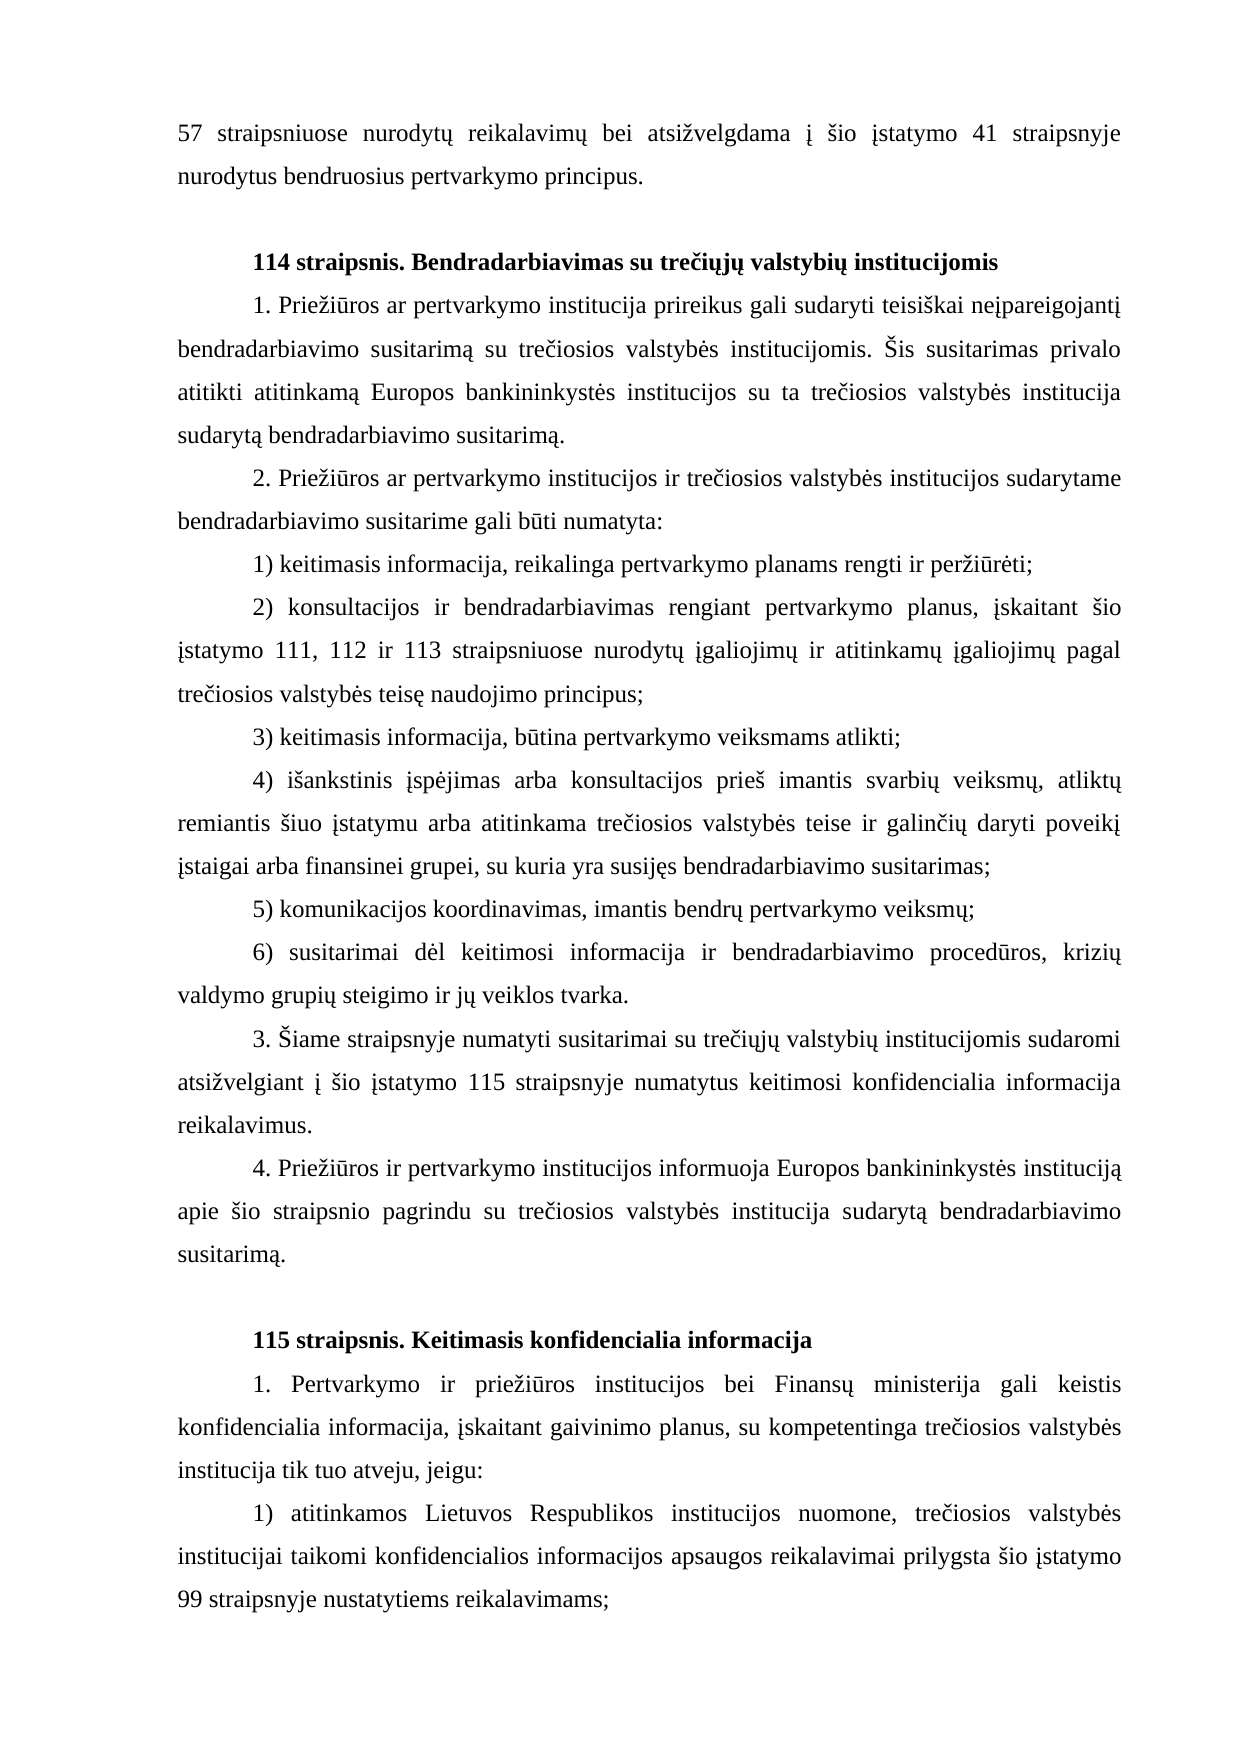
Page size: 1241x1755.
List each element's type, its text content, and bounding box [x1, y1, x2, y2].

text 3) keitimasis informacija, būtina pertvarkymo veiksmams atlikti; [177, 722, 1122, 751]
text 4. Priežiūros ir pertvarkymo institucijos informuoja Europos bankininkystės instituciją apie šio straipsnio pagrindu su trečiosios valstybės institucija sudarytą bendradarbiavimo susitarimą. [177, 1153, 1122, 1268]
text 57 straipsniuose nurodytų reikalavimų bei atsižvelgdama į šio įstatymo 41 straipsnyje nurodytus bendruosius pertvarkymo principus. [177, 118, 1122, 190]
text 2) konsultacijos ir bendradarbiavimas rengiant pertvarkymo planus, įskaitant šio įstatymo 111, 112 ir 113 straipsniuose nurodytų įgaliojimų ir atitinkamų įgaliojimų pagal trečiosios valstybės teisę naudojimo principus; [177, 592, 1122, 707]
text 3. Šiame straipsnyje numatyti susitarimai su trečiųjų valstybių institucijomis sudaromi atsižvelgiant į šio įstatymo 115 straipsnyje numatytus keitimosi konfidencialia informacija reikalavimus. [177, 1024, 1122, 1139]
text 6) susitarimai dėl keitimosi informacija ir bendradarbiavimo procedūros, krizių valdymo grupių steigimo ir jų veiklos tvarka. [177, 937, 1122, 1009]
text 114 straipsnis. Bendradarbiavimas su trečiųjų valstybių institucijomis [177, 247, 1122, 276]
text 4) išankstinis įspėjimas arba konsultacijos prieš imantis svarbių veiksmų, atliktų remiantis šiuo įstatymu arba atitinkama trečiosios valstybės teise ir galinčių daryti poveikį įstaigai arba finansinei grupei, su kuria yra susijęs bendradarbiavimo susitarimas; [177, 765, 1122, 880]
text 1. Pertvarkymo ir priežiūros institucijos bei Finansų ministerija gali keistis konfidencialia informacija, įskaitant gaivinimo planus, su kompetentinga trečiosios valstybės institucija tik tuo atveju, jeigu: [177, 1369, 1122, 1484]
text 1) atitinkamos Lietuvos Respublikos institucijos nuomone, trečiosios valstybės institucijai taikomi konfidencialios informacijos apsaugos reikalavimai prilygsta šio įstatymo 99 straipsnyje nustatytiems reikalavimams; [177, 1498, 1122, 1613]
text 5) komunikacijos koordinavimas, imantis bendrų pertvarkymo veiksmų; [177, 894, 1122, 923]
text 1. Priežiūros ar pertvarkymo institucija prireikus gali sudaryti teisiškai neįpareigojantį bendradarbiavimo susitarimą su trečiosios valstybės institucijomis. Šis susitarimas privalo atitikti atitinkamą Europos bankininkystės institucijos su ta trečiosios valstybės institucija sudarytą bendradarbiavimo susitarimą. [177, 291, 1122, 449]
text 2. Priežiūros ar pertvarkymo institucijos ir trečiosios valstybės institucijos sudarytame bendradarbiavimo susitarime gali būti numatyta: [177, 463, 1122, 535]
text 1) keitimasis informacija, reikalinga pertvarkymo planams rengti ir peržiūrėti; [177, 549, 1122, 578]
text 115 straipsnis. Keitimasis konfidencialia informacija [177, 1326, 1122, 1354]
